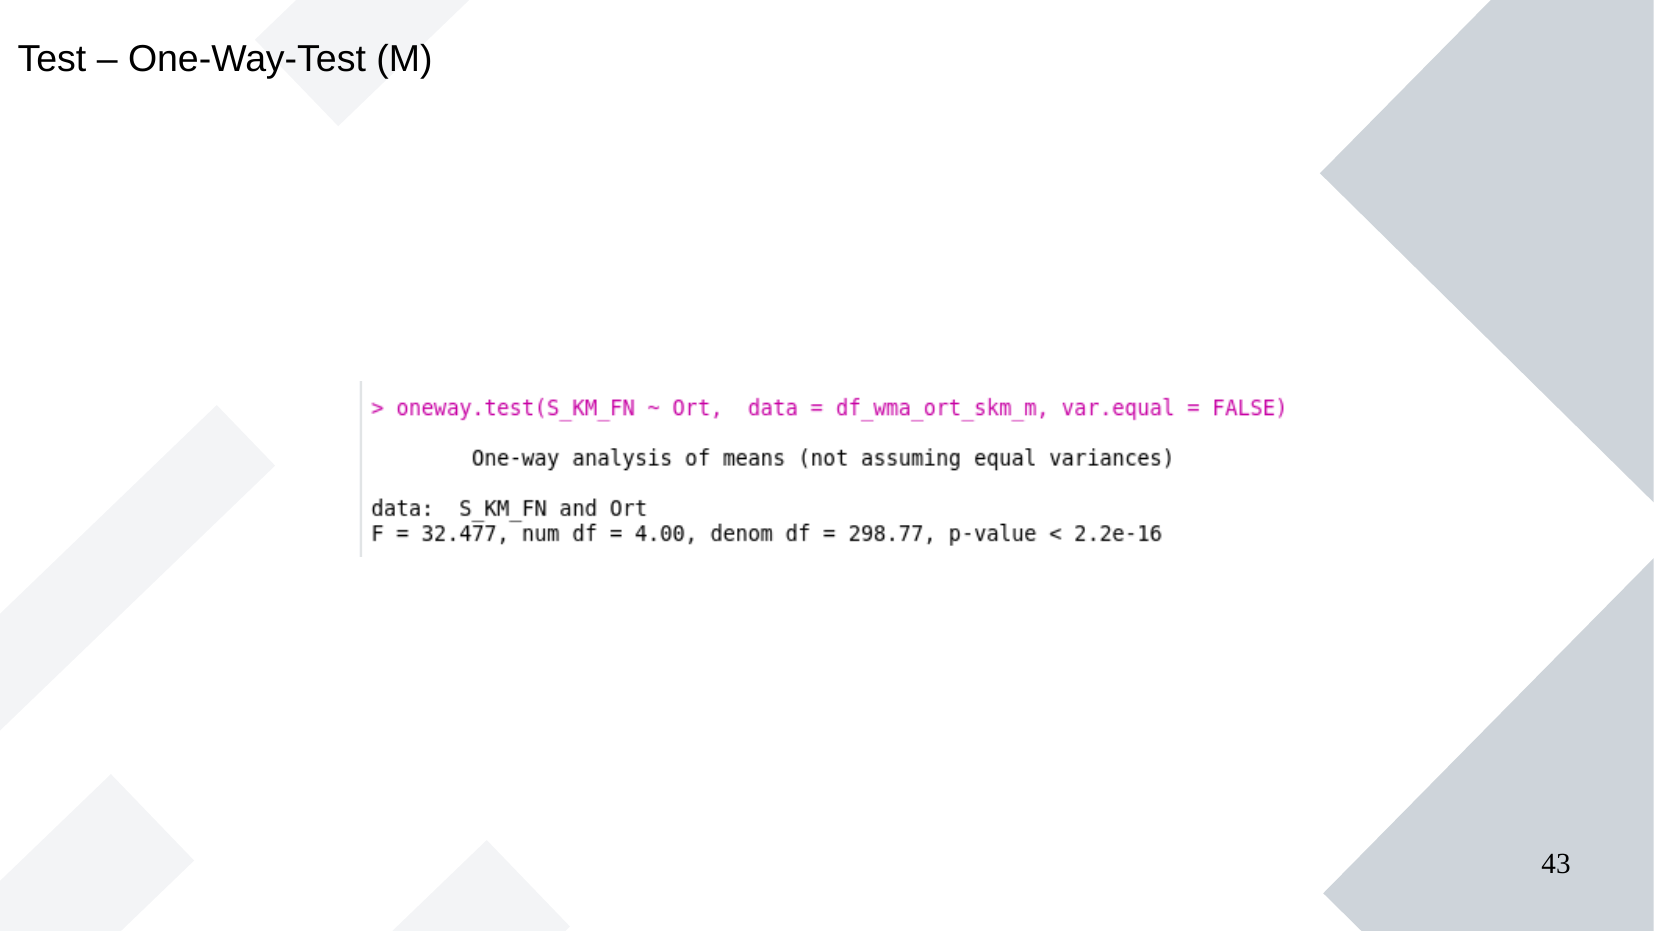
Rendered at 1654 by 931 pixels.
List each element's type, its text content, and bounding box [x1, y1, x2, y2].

picture [359, 381, 1304, 557]
title Test – One-Way-Test (M) [17, 27, 1506, 89]
